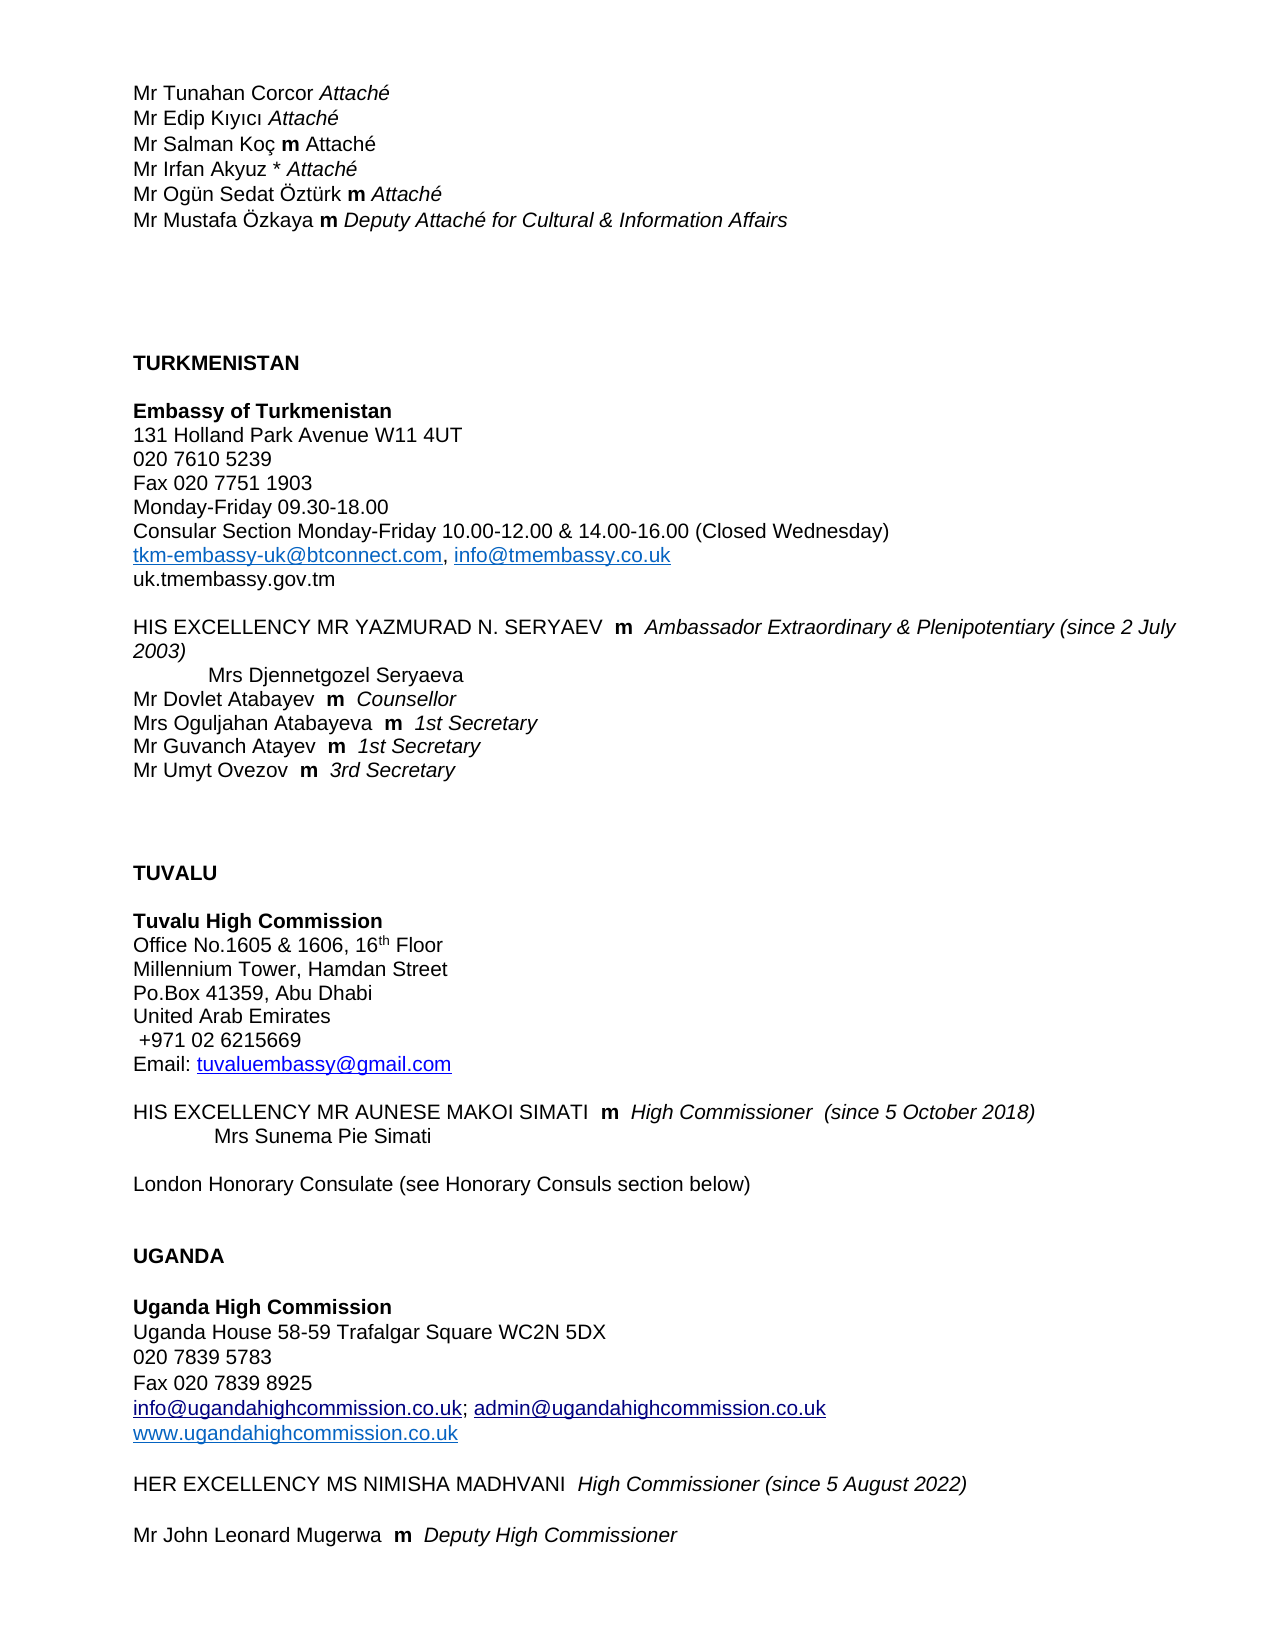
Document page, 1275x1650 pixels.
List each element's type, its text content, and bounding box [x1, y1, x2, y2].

text Mr Salman Koç m Attaché [133, 132, 1181, 156]
text Mr Dovlet Atabayev m Counsellor [133, 686, 1181, 710]
text Mrs Sunema Pie Simati [133, 1124, 1181, 1148]
text Mr Umyt Ovezov m 3rd Secretary [133, 758, 1181, 782]
text Fax 020 7839 8925 [133, 1371, 1181, 1394]
text London Honorary Consulate (see Honorary Consuls section below) [133, 1172, 1181, 1196]
text Mrs Djennetgozel Seryaeva [133, 662, 1181, 686]
text Fax 020 7751 1903 [133, 471, 1181, 495]
text Tuvalu High Commission [133, 908, 1181, 932]
text Monday-Friday 09.30-18.00 [133, 495, 1181, 519]
text +971 02 6215669 [133, 1028, 1181, 1052]
text HER EXCELLENCY MS NIMISHA MADHVANI High Commissioner (since 5 August 2022) [133, 1472, 1181, 1496]
text Mr Ogün Sedat Öztürk m Attaché [133, 182, 1181, 206]
text Email: tuvaluembassy@gmail.com [133, 1052, 1181, 1076]
text Mr Mustafa Özkaya m Deputy Attaché for Cultural & Information Affairs [133, 207, 1181, 231]
text HIS EXCELLENCY MR YAZMURAD N. SERYAEV m Ambassador Extraordinary & Plenipotentiary (since 2 July 2003) [133, 614, 1181, 662]
text Embassy of Turkmenistan [133, 399, 1181, 423]
text Uganda House 58-59 Trafalgar Square WC2N 5DX [133, 1320, 1181, 1344]
text Mr Guvanch Atayev m 1st Secretary [133, 734, 1181, 758]
text Mr Irfan Akyuz * Attaché [133, 157, 1181, 181]
text Mrs Oguljahan Atabayeva m 1st Secretary [133, 710, 1181, 734]
text 020 7839 5783 [133, 1345, 1181, 1369]
text UGANDA [133, 1244, 1181, 1268]
text info@ugandahighcommission.co.uk; admin@ugandahighcommission.co.uk [133, 1396, 1181, 1420]
text Mr John Leonard Mugerwa m Deputy High Commissioner [133, 1522, 1181, 1546]
text 020 7610 5239 [133, 447, 1181, 471]
text HIS EXCELLENCY MR AUNESE MAKOI SIMATI m High Commissioner (since 5 October 2018) [133, 1100, 1181, 1124]
text uk.tmembassy.gov.tm [133, 567, 1181, 591]
text Uganda High Commission [133, 1294, 1181, 1318]
text Mr Tunahan Corcor Attaché [133, 81, 1181, 105]
text www.ugandahighcommission.co.uk [133, 1421, 1181, 1445]
text Po.Box 41359, Abu Dhabi [133, 980, 1181, 1004]
text 131 Holland Park Avenue W11 4UT [133, 423, 1181, 447]
text Consular Section Monday-Friday 10.00-12.00 & 14.00-16.00 (Closed Wednesday) [133, 519, 1181, 543]
text TURKMENISTAN [133, 351, 1181, 375]
text Mr Edip Kıyıcı Attaché [133, 106, 1181, 130]
text TUVALU [133, 861, 1181, 884]
text Office No.1605 & 1606, 16th Floor [133, 932, 1181, 956]
text tkm-embassy-uk@btconnect.com, info@tmembassy.co.uk [133, 543, 1181, 567]
text United Arab Emirates [133, 1004, 1181, 1028]
text Millennium Tower, Hamdan Street [133, 956, 1181, 980]
